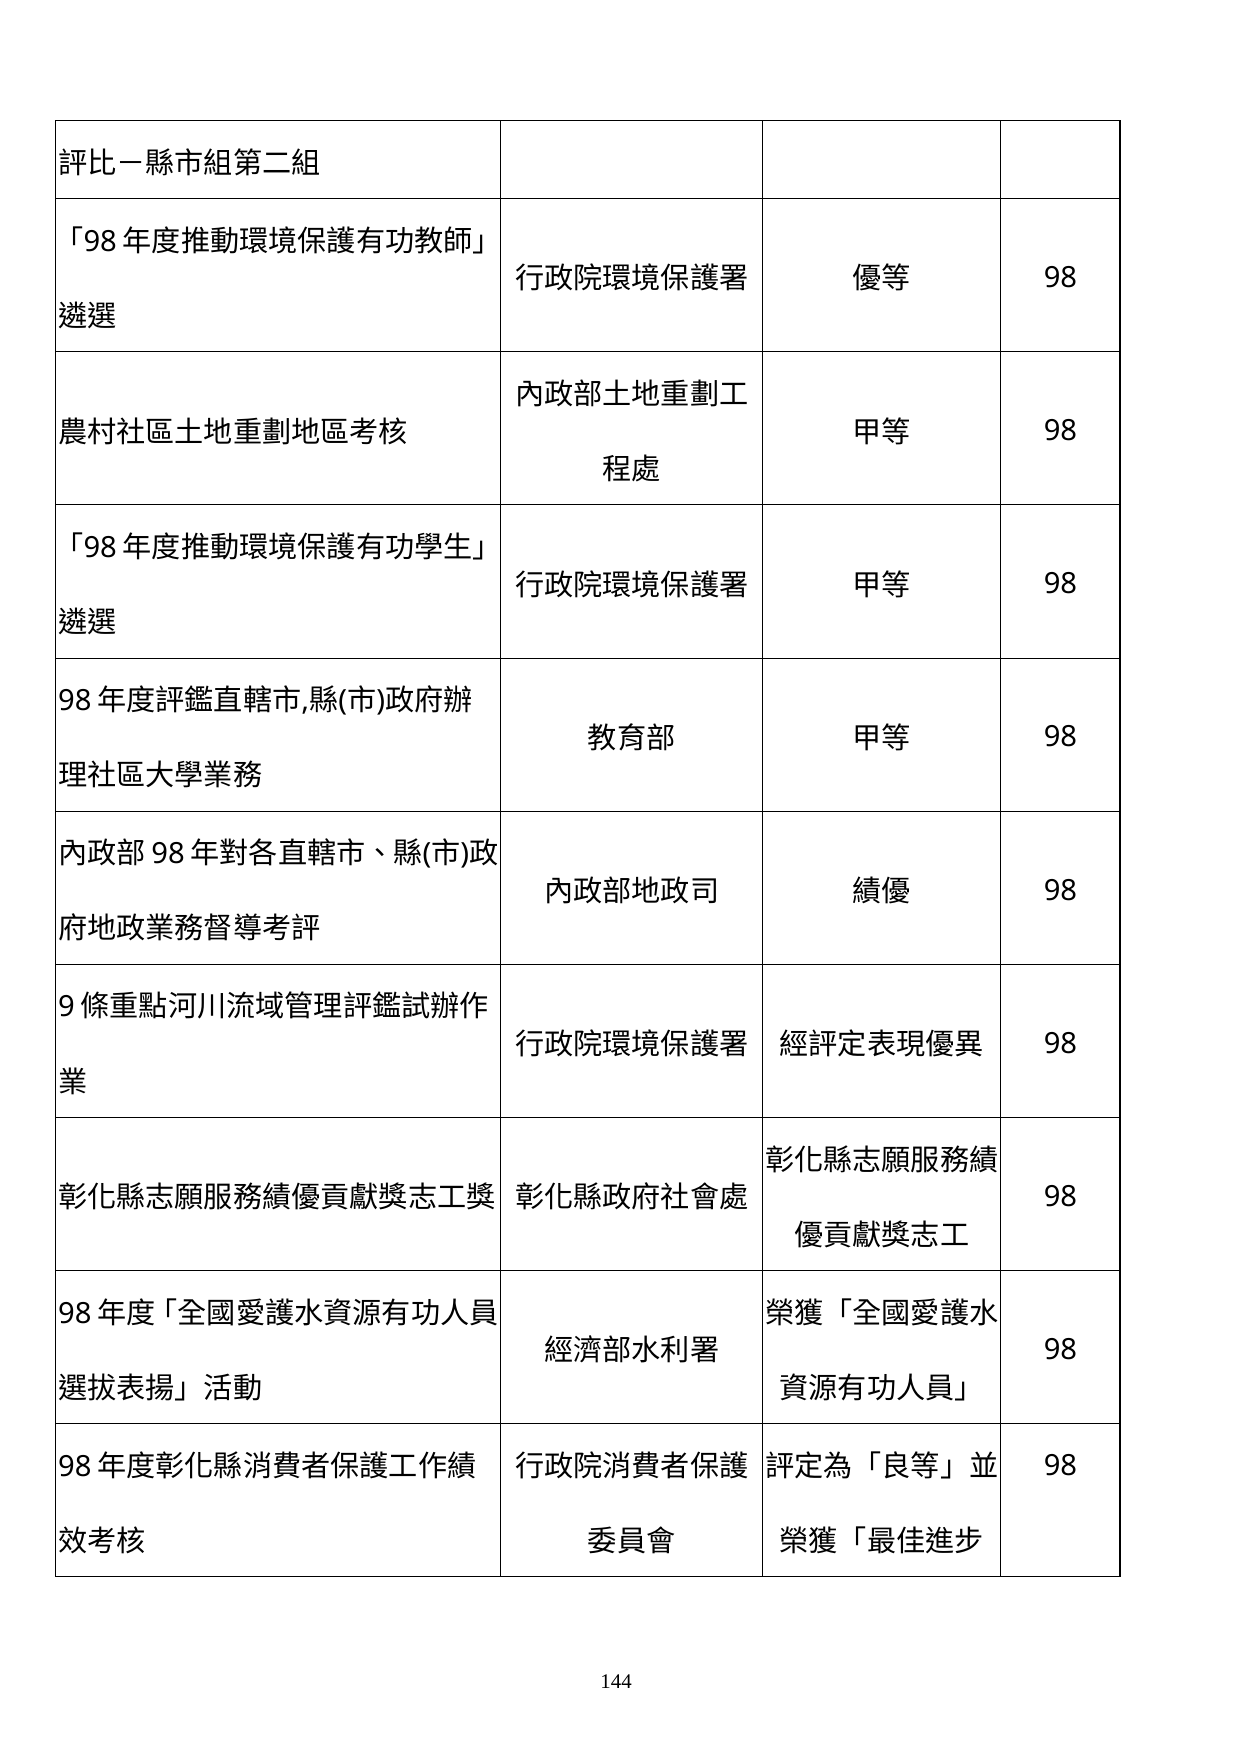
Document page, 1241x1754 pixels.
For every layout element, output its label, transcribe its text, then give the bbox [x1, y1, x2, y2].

table_cell 農村社區土地重劃地區考核 [56, 352, 500, 504]
table_cell 行政院環境保護署 [501, 505, 762, 657]
table_cell 98 [1001, 505, 1119, 657]
table_cell 行政院環境保護署 [501, 965, 762, 1117]
table_cell 教育部 [501, 659, 762, 811]
table_cell 經評定表現優異 [763, 965, 1000, 1117]
table_cell 98 [1001, 965, 1119, 1117]
table_cell 98 [1001, 659, 1119, 811]
table_cell 98 [1001, 1424, 1119, 1576]
table_cell 98 [1001, 199, 1119, 351]
table_cell 98 [1001, 1271, 1119, 1423]
table_cell 經濟部水利署 [501, 1271, 762, 1423]
table_cell 甲等 [763, 659, 1000, 811]
table_cell 甲等 [763, 352, 1000, 504]
table_cell 98 [1001, 1118, 1119, 1270]
table_cell 內政部土地重劃工程處 [501, 352, 762, 504]
table_cell [501, 121, 762, 198]
table_cell 評比－縣市組第二組 [56, 121, 500, 198]
table_cell 彰化縣志願服務績優貢獻獎志工 [763, 1118, 1000, 1270]
table_cell 評定為「良等」並榮獲「最佳進步 [763, 1424, 1000, 1576]
table_cell 優等 [763, 199, 1000, 351]
table_cell 「98年度推動環境保護有功學生」遴選 [56, 505, 500, 657]
table_cell 「98年度推動環境保護有功教師」遴選 [56, 199, 500, 351]
table_cell 98年度彰化縣消費者保護工作績效考核 [56, 1424, 500, 1576]
table_cell 彰化縣志願服務績優貢獻獎志工獎 [56, 1118, 500, 1270]
table_cell [1001, 121, 1119, 198]
table_cell 內政部地政司 [501, 812, 762, 964]
table_cell 彰化縣政府社會處 [501, 1118, 762, 1270]
table_cell 績優 [763, 812, 1000, 964]
table_cell 甲等 [763, 505, 1000, 657]
table_cell 榮獲「全國愛護水資源有功人員」 [763, 1271, 1000, 1423]
table_cell 98 [1001, 352, 1119, 504]
table_cell [763, 121, 1000, 198]
table_cell 行政院消費者保護委員會 [501, 1424, 762, 1576]
table_cell 9條重點河川流域管理評鑑試辦作業 [56, 965, 500, 1117]
table_cell 98年度「全國愛護水資源有功人員選拔表揚」活動 [56, 1271, 500, 1423]
table_cell 98 [1001, 812, 1119, 964]
table_cell 行政院環境保護署 [501, 199, 762, 351]
table_cell 內政部98年對各直轄市、縣(市)政府地政業務督導考評 [56, 812, 500, 964]
table_cell 98年度評鑑直轄市,縣(市)政府辦理社區大學業務 [56, 659, 500, 811]
